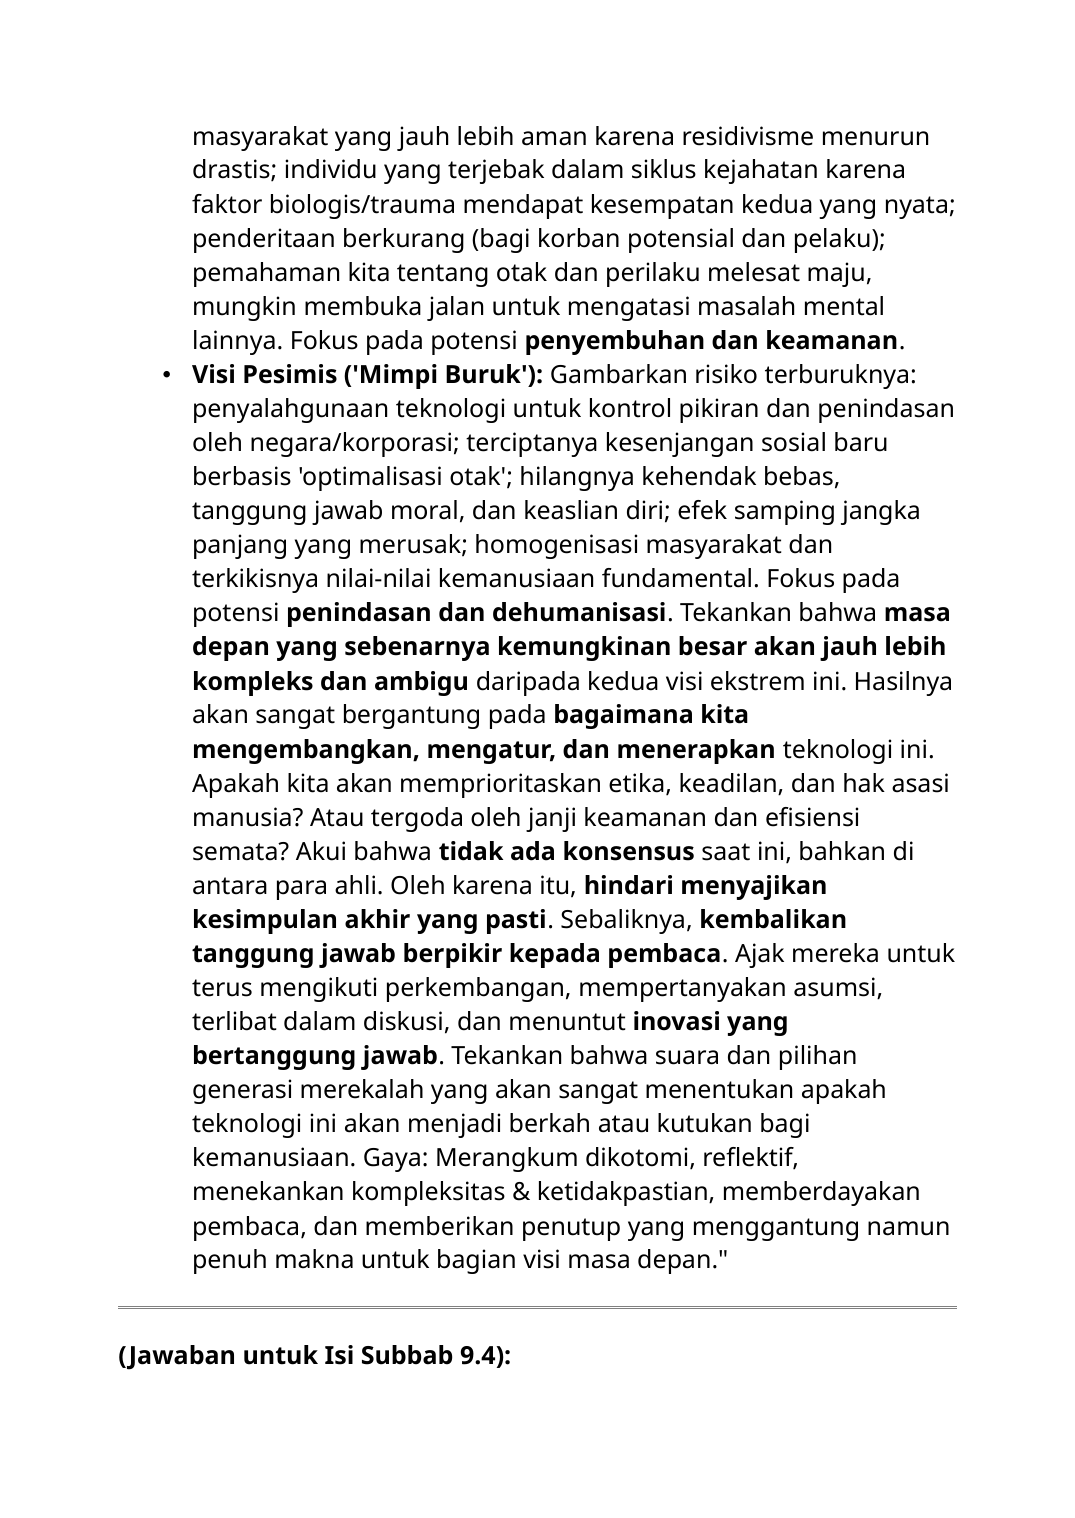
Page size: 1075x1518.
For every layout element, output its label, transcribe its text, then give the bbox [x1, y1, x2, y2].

text (Jawaban untuk Isi Subbab 9.4): [118, 1338, 957, 1372]
list Visi Pesimis ('Mimpi Buruk'): Gambarkan risiko terburuknya: penyalahgunaan teknologi untuk kontrol pikiran dan penindasan oleh negara/korporasi; terciptanya kesenjangan sosial baru berbasis 'optimalisasi otak'; hilangnya kehendak bebas, tanggung jawab moral, dan keaslian diri; efek samping jangka panjang yang merusak; homogenisasi masyarakat dan terkikisnya nilai-nilai kemanusiaan fundamental. Fokus pada potensi penindasan dan dehumanisasi. Tekankan bahwa masa depan yang sebenarnya kemungkinan besar akan jauh lebih kompleks dan ambigu daripada kedua visi ekstrem ini. Hasilnya akan sangat bergantung pada bagaimana kita mengembangkan, mengatur, dan menerapkan teknologi ini. Apakah kita akan memprioritaskan etika, keadilan, dan hak asasi manusia? Atau tergoda oleh janji keamanan dan efisiensi semata? Akui bahwa tidak ada konsensus saat ini, bahkan di antara para ahli. Oleh karena itu, hindari menyajikan kesimpulan akhir yang pasti. Sebaliknya, kembalikan tanggung jawab berpikir kepada pembaca. Ajak mereka untuk terus mengikuti perkembangan, mempertanyakan asumsi, terlibat dalam diskusi, dan menuntut inovasi yang bertanggung jawab. Tekankan bahwa suara dan pilihan generasi merekalah yang akan sangat menentukan apakah teknologi ini akan menjadi berkah atau kutukan bagi kemanusiaan. Gaya: Merangkum dikotomi, reflektif, menekankan kompleksitas & ketidakpastian, memberdayakan pembaca, dan memberikan penutup yang menggantung namun penuh makna untuk bagian visi masa depan." [162, 357, 957, 1276]
list masyarakat yang jauh lebih aman karena residivisme menurun drastis; individu yang terjebak dalam siklus kejahatan karena faktor biologis/trauma mendapat kesempatan kedua yang nyata; penderitaan berkurang (bagi korban potensial dan pelaku); pemahaman kita tentang otak dan perilaku melesat maju, mungkin membuka jalan untuk mengatasi masalah mental lainnya. Fokus pada potensi penyembuhan dan keamanan. [162, 118, 957, 357]
